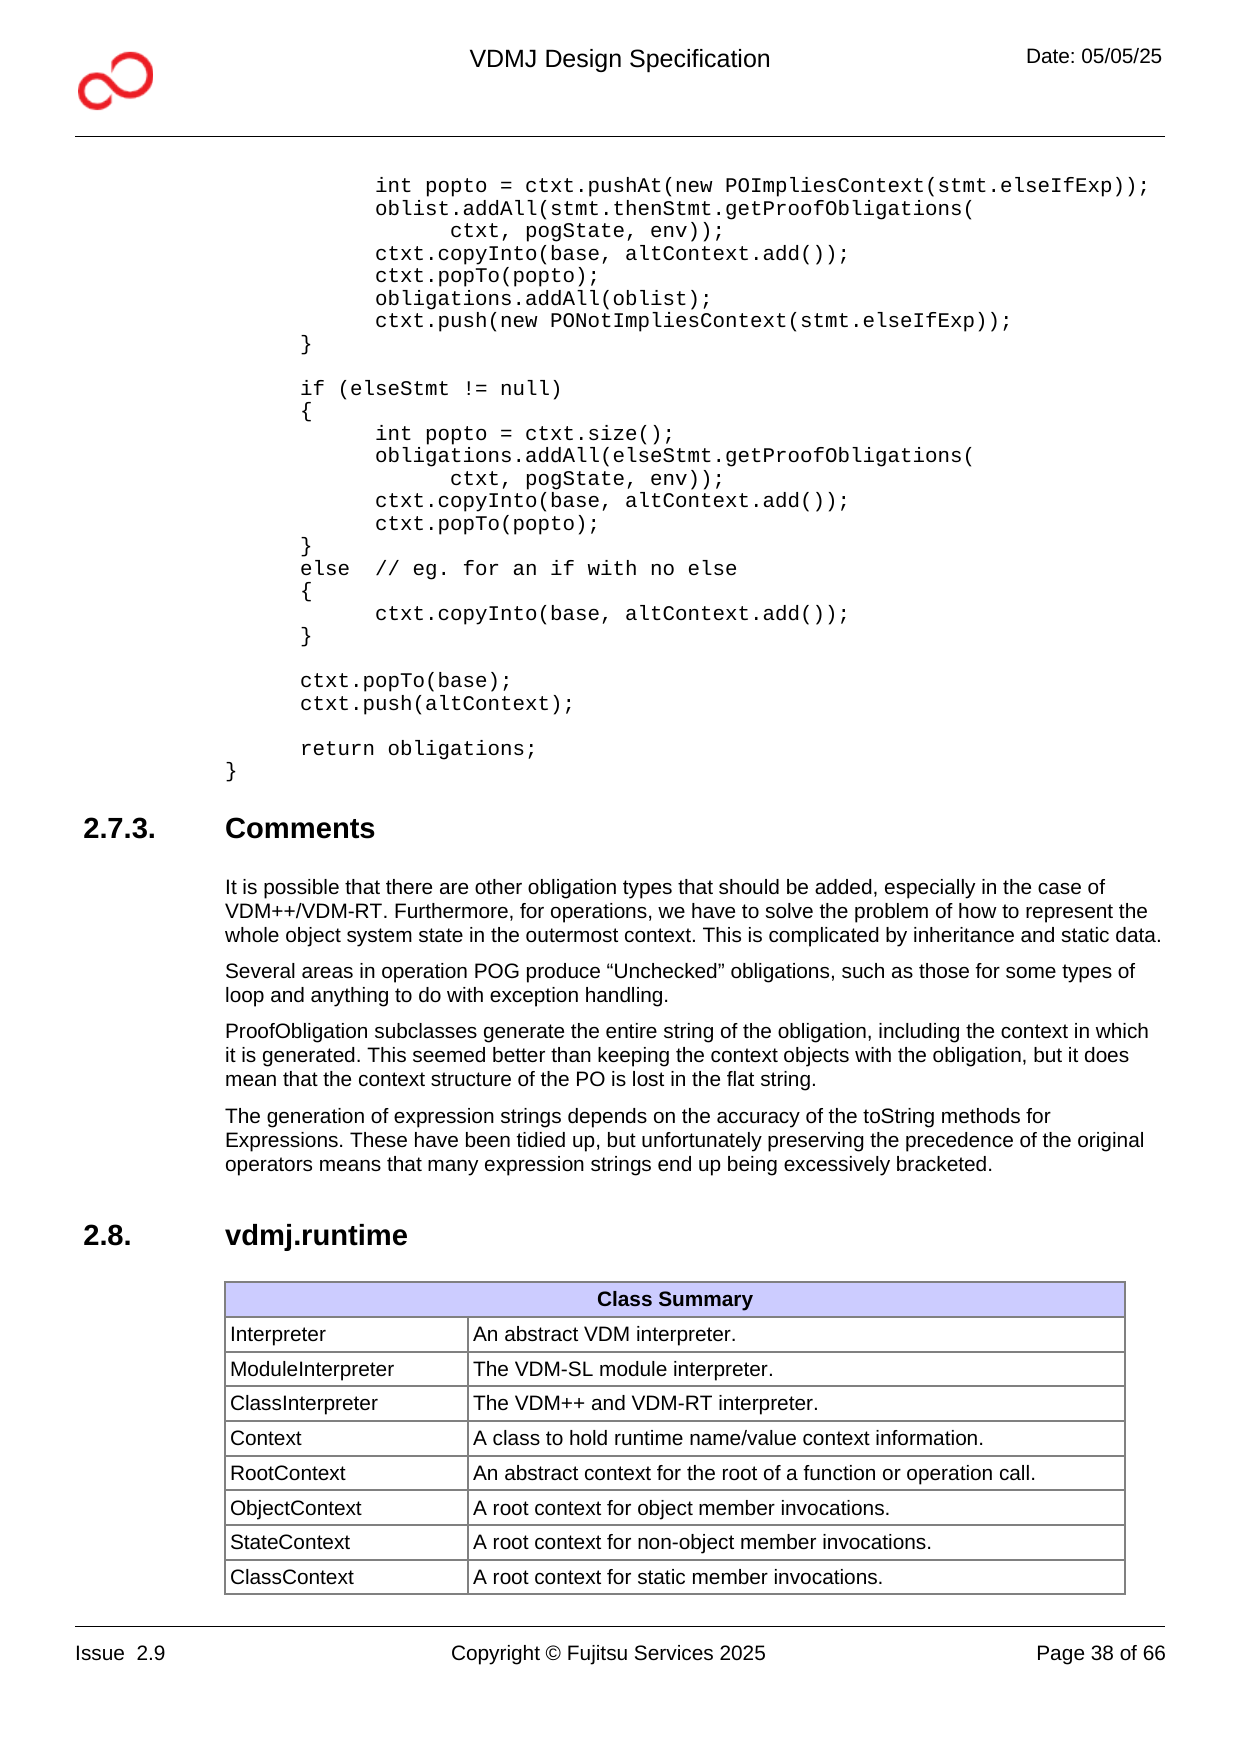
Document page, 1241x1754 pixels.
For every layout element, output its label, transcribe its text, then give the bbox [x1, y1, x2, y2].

table_cell The VDM++ and VDM-RT interpreter. [469, 1387, 1124, 1420]
table_cell A class to hold runtime name/value context information. [469, 1422, 1124, 1454]
text } [225, 332, 1165, 355]
subtitle Comments [75, 812, 1165, 845]
text obligations.addAll(oblist); [225, 287, 1165, 310]
table_cell ClassContext [226, 1561, 467, 1593]
text ctxt, pogState, env)); [225, 467, 1165, 490]
table_cell A root context for static member invocations. [469, 1561, 1124, 1593]
text if (elseStmt != null) [225, 377, 1165, 400]
subtitle vdmj.runtime [75, 1218, 1165, 1251]
text ctxt.popTo(base); [225, 670, 1165, 692]
table_cell ModuleInterpreter [226, 1353, 467, 1385]
text ctxt.push(new PONotImpliesContext(stmt.elseIfExp)); [225, 310, 1165, 332]
text oblist.addAll(stmt.thenStmt.getProofObligations( [225, 197, 1165, 220]
table_cell Interpreter [226, 1318, 467, 1351]
table_cell A root context for non-object member invocations. [469, 1526, 1124, 1559]
text ctxt.copyInto(base, altContext.add()); [225, 490, 1165, 512]
text } [225, 625, 1165, 647]
table_header Class Summary [226, 1283, 1124, 1316]
table_cell RootContext [226, 1457, 467, 1489]
table_cell The VDM-SL module interpreter. [469, 1353, 1124, 1385]
text int popto = ctxt.size(); [225, 422, 1165, 445]
text It is possible that there are other obligation types that should be added, especially in the case of VDM++/VDM-RT. Furthermore, for operations, we have to solve the problem of how to represent the whole object system state in the outermost context. This is complicated by inheritance and static data. [225, 875, 1165, 947]
text ctxt.copyInto(base, altContext.add()); [225, 242, 1165, 265]
text ctxt.popTo(popto); [225, 512, 1165, 535]
text { [225, 400, 1165, 422]
text ctxt, pogState, env)); [225, 220, 1165, 242]
table_cell A root context for object member invocations. [469, 1491, 1124, 1524]
table_cell An abstract context for the root of a function or operation call. [469, 1457, 1124, 1489]
table_cell ClassInterpreter [226, 1387, 467, 1420]
text } [225, 535, 1165, 557]
text int popto = ctxt.pushAt(new POImpliesContext(stmt.elseIfExp)); [225, 175, 1165, 197]
text The generation of expression strings depends on the accuracy of the toString methods for Expressions. These have been tidied up, but unfortunately preserving the precedence of the original operators means that many expression strings end up being excessively bracketed. [225, 1104, 1165, 1176]
table_cell StateContext [226, 1526, 467, 1559]
text else // eg. for an if with no else [225, 557, 1165, 580]
picture [78, 44, 153, 120]
table_cell An abstract VDM interpreter. [469, 1318, 1124, 1351]
text { [225, 580, 1165, 602]
text obligations.addAll(elseStmt.getProofObligations( [225, 445, 1165, 467]
table_cell Context [226, 1422, 467, 1454]
text return obligations; [225, 737, 1165, 760]
table_cell ObjectContext [226, 1491, 467, 1524]
text Several areas in operation POG produce “Unchecked” obligations, such as those for some types of loop and anything to do with exception handling. [225, 959, 1165, 1007]
text ctxt.copyInto(base, altContext.add()); [225, 602, 1165, 625]
text ctxt.popTo(popto); [225, 265, 1165, 287]
text } [225, 760, 1165, 782]
text ProofObligation subclasses generate the entire string of the obligation, including the context in which it is generated. This seemed better than keeping the context objects with the obligation, but it does mean that the context structure of the PO is lost in the flat string. [225, 1020, 1165, 1092]
text ctxt.push(altContext); [225, 692, 1165, 715]
